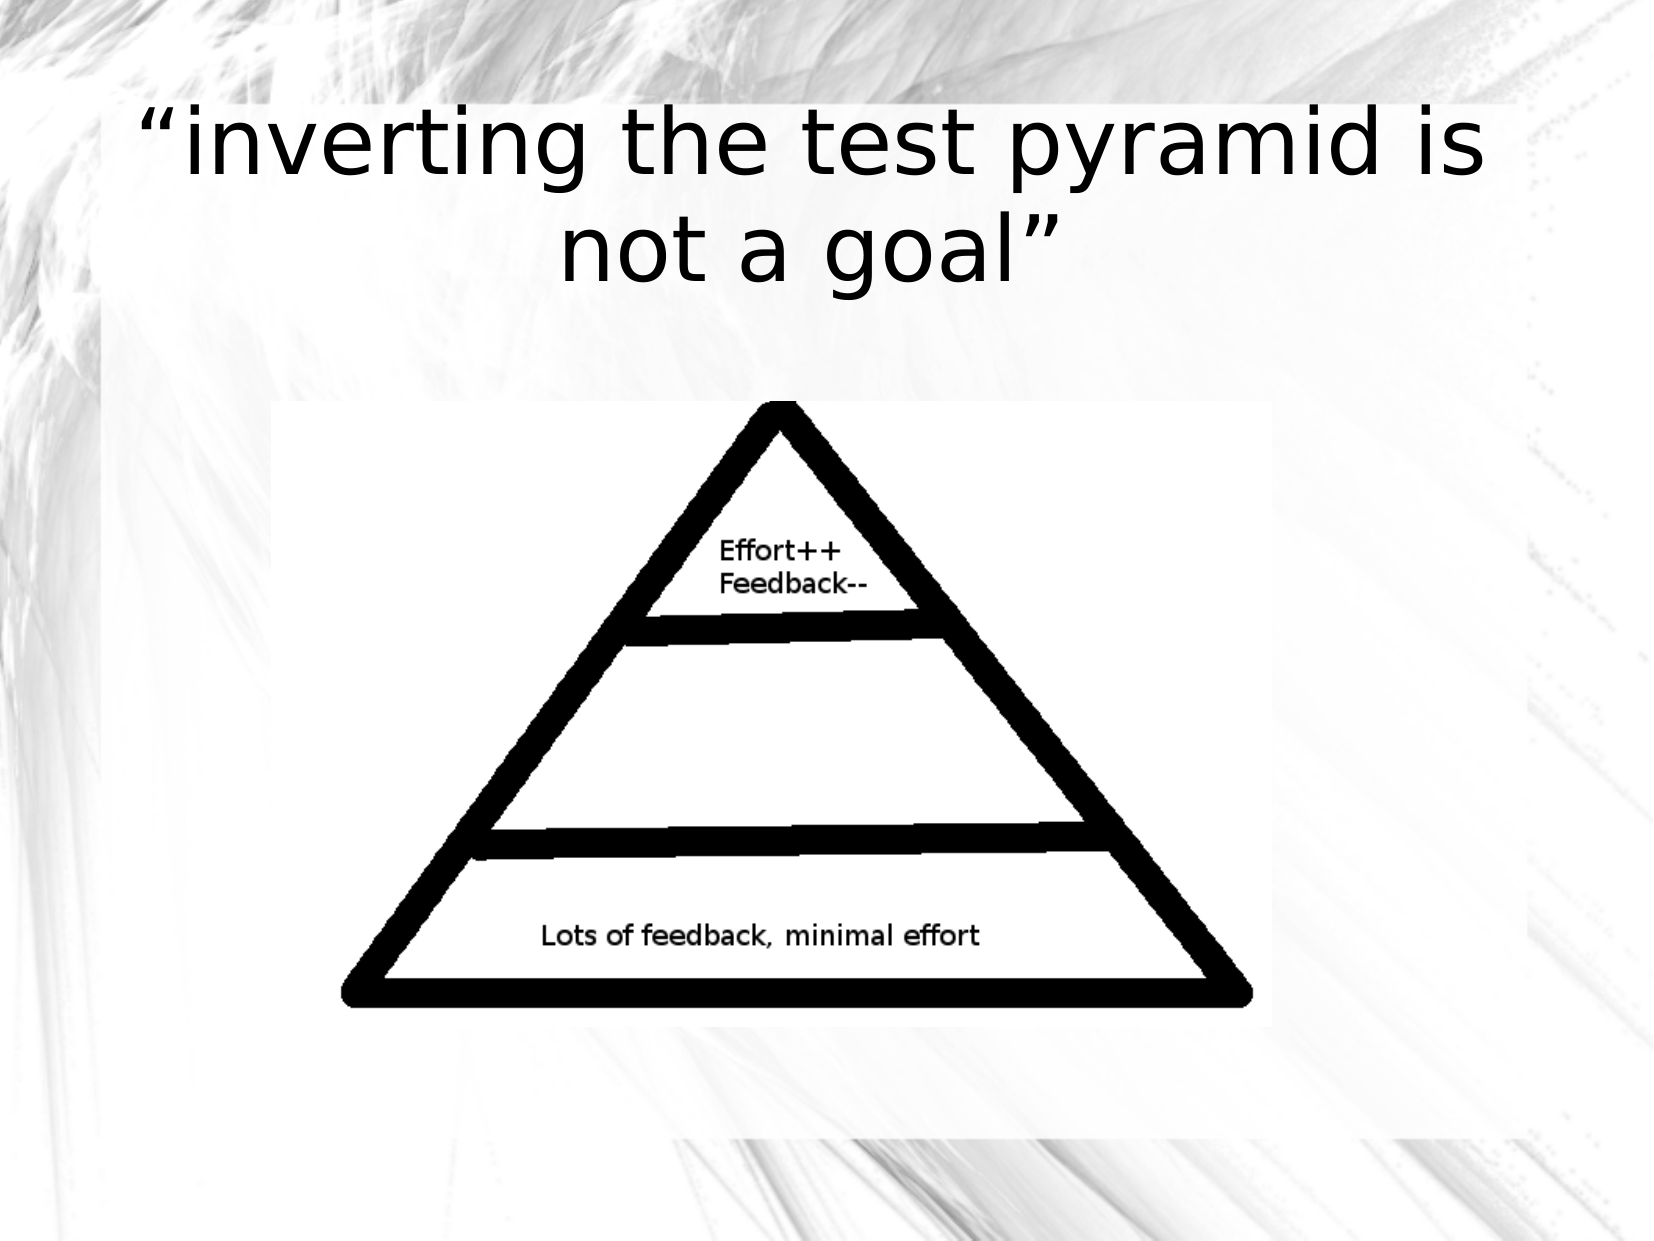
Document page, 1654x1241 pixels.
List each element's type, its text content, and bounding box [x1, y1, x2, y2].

title “inverting the test pyramid is not a goal” [118, 89, 1506, 304]
picture [0, 0, 1654, 1241]
